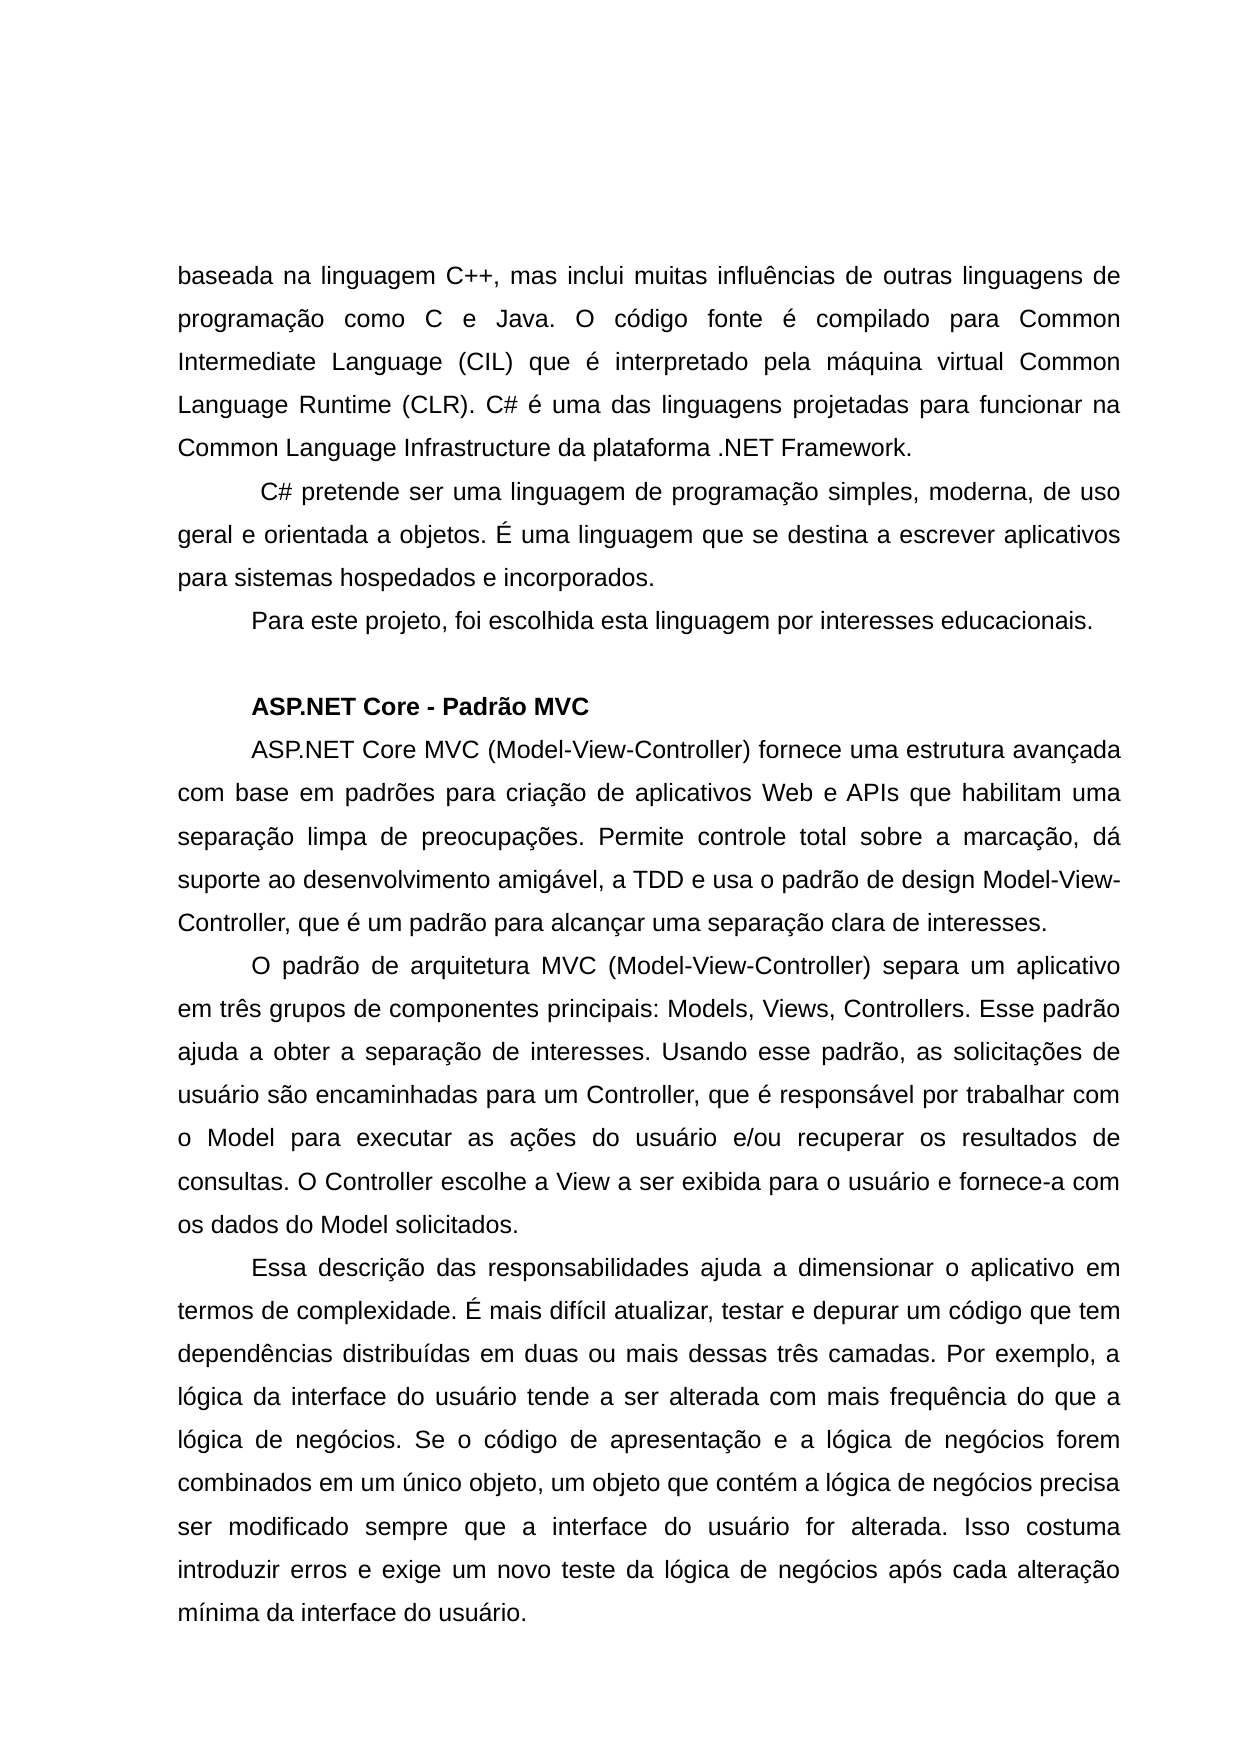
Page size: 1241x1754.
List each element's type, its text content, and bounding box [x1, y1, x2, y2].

text Para este projeto, foi escolhida esta linguagem por interesses educacionais. [177, 606, 1122, 635]
text ASP.NET Core MVC (Model-View-Controller) fornece uma estrutura avançada com base em padrões para criação de aplicativos Web e APIs que habilitam uma separação limpa de preocupações. Permite controle total sobre a marcação, dá suporte ao desenvolvimento amigável, a TDD e usa o padrão de design Model-View-Controller, que é um padrão para alcançar uma separação clara de interesses. [177, 735, 1122, 937]
text Essa descrição das responsabilidades ajuda a dimensionar o aplicativo em termos de complexidade. É mais difícil atualizar, testar e depurar um código que tem dependências distribuídas em duas ou mais dessas três camadas. Por exemplo, a lógica da interface do usuário tende a ser alterada com mais frequência do que a lógica de negócios. Se o código de apresentação e a lógica de negócios forem combinados em um único objeto, um objeto que contém a lógica de negócios precisa ser modificado sempre que a interface do usuário for alterada. Isso costuma introduzir erros e exige um novo teste da lógica de negócios após cada alteração mínima da interface do usuário. [177, 1253, 1122, 1627]
text C# pretende ser uma linguagem de programação simples, moderna, de uso geral e orientada a objetos. É uma linguagem que se destina a escrever aplicativos para sistemas hospedados e incorporados. [177, 477, 1122, 592]
text baseada na linguagem C++, mas inclui muitas influências de outras linguagens de programação como C e Java. O código fonte é compilado para Common Intermediate Language (CIL) que é interpretado pela máquina virtual Common Language Runtime (CLR). C# é uma das linguagens projetadas para funcionar na Common Language Infrastructure da plataforma .NET Framework. [177, 261, 1122, 462]
text O padrão de arquitetura MVC (Model-View-Controller) separa um aplicativo em três grupos de componentes principais: Models, Views, Controllers. Esse padrão ajuda a obter a separação de interesses. Usando esse padrão, as solicitações de usuário são encaminhadas para um Controller, que é responsável por trabalhar com o Model para executar as ações do usuário e/ou recuperar os resultados de consultas. O Controller escolhe a View a ser exibida para o usuário e fornece-a com os dados do Model solicitados. [177, 951, 1122, 1238]
text ASP.NET Core - Padrão MVC [177, 692, 1122, 721]
